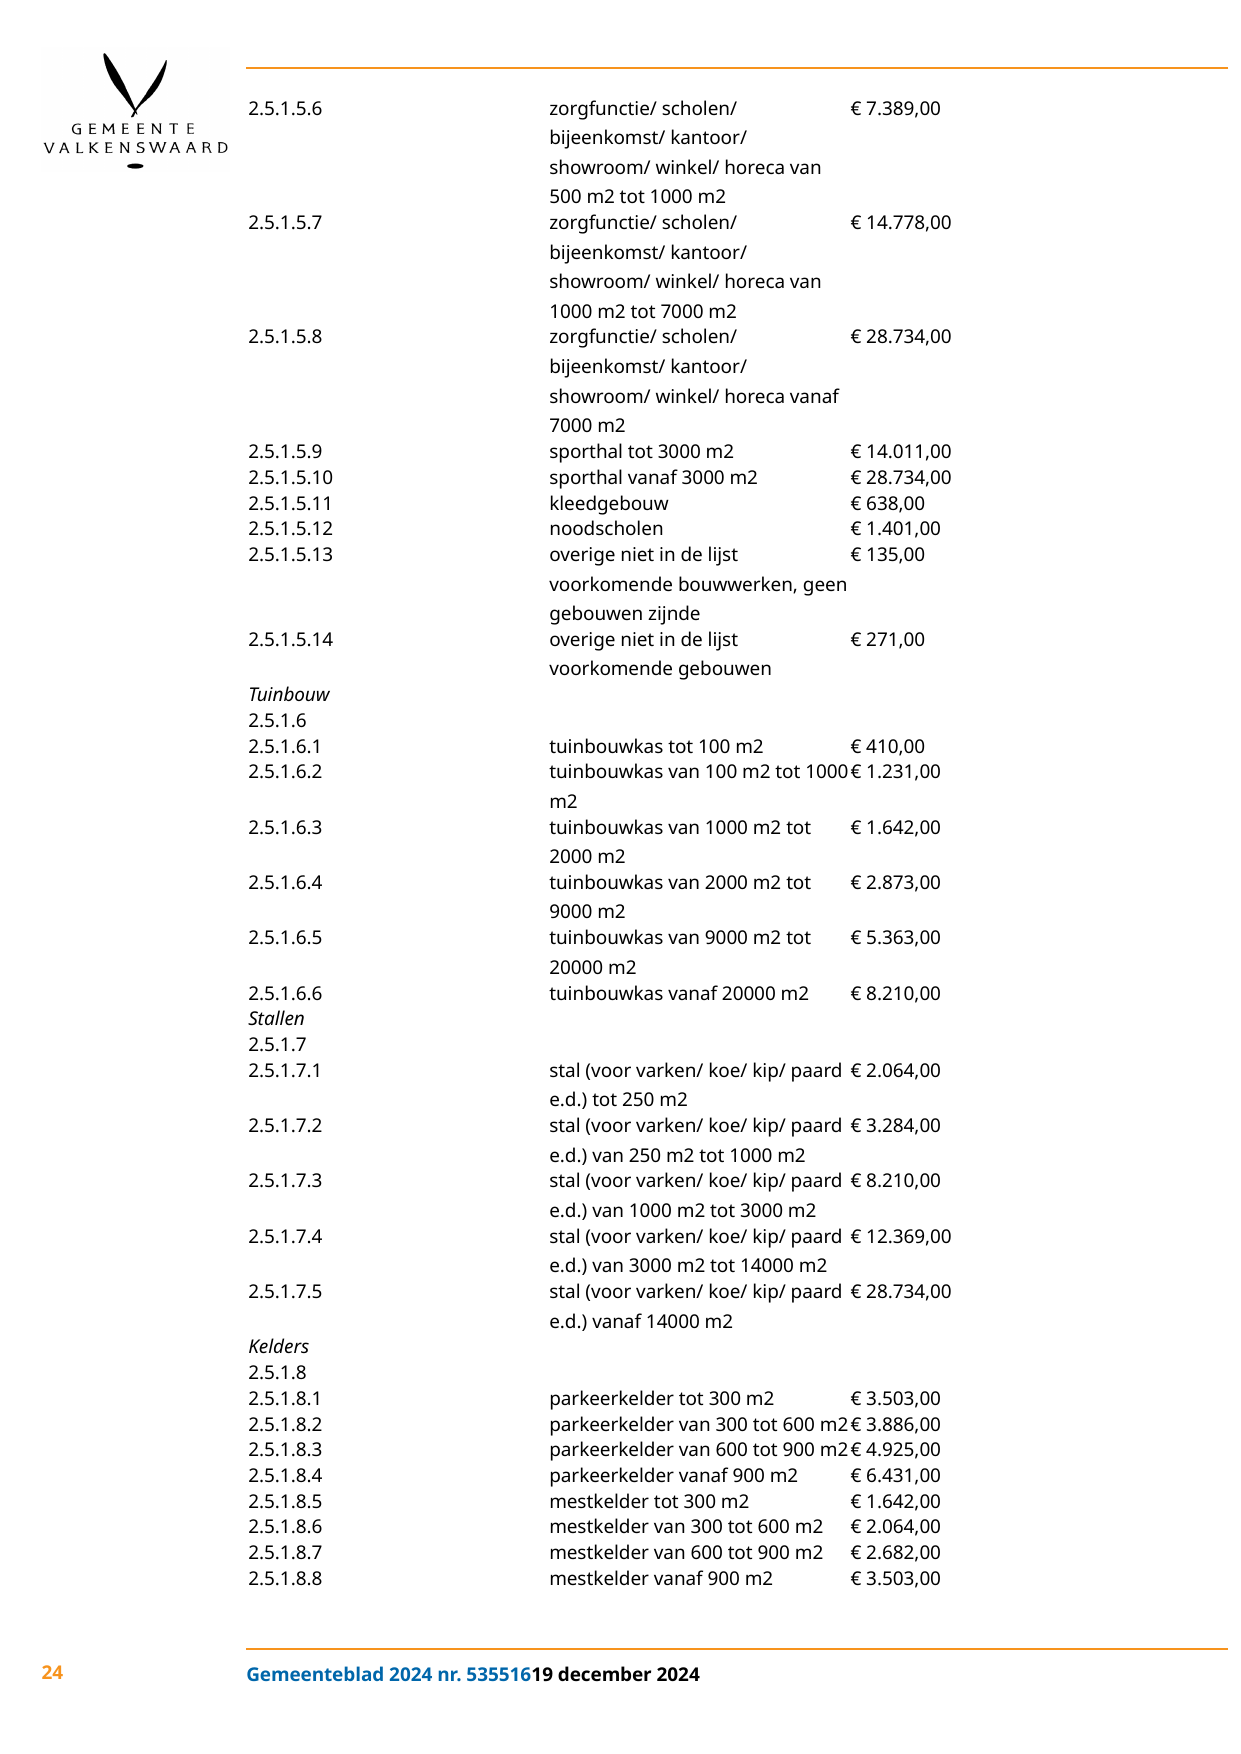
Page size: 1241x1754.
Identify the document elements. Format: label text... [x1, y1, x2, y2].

table_cell [549, 707, 850, 733]
table_cell € 410,00 [850, 733, 1152, 758]
table_cell [850, 707, 1152, 733]
table_cell 2.5.1.7.3 [248, 1168, 549, 1223]
table_cell 2.5.1.6.5 [248, 925, 549, 980]
table_cell [850, 1031, 1152, 1057]
table_cell 2.5.1.8.4 [248, 1462, 549, 1488]
table_cell tuinbouwkas van 2000 m2 tot 9000 m2 [549, 869, 850, 924]
table_cell € 28.734,00 [850, 324, 1152, 438]
table_cell overige niet in de lijst voorkomende bouwwerken, geen gebouwen zijnde [549, 541, 850, 626]
table_cell € 3.886,00 [850, 1411, 1152, 1436]
table_cell sporthal tot 3000 m2 [549, 438, 850, 464]
table_cell 2.5.1.6.6 [248, 980, 549, 1006]
table_cell € 8.210,00 [850, 980, 1152, 1006]
table_cell € 2.064,00 [850, 1514, 1152, 1539]
table_cell 2.5.1.5.8 [248, 324, 549, 438]
table_cell 2.5.1.8.7 [248, 1539, 549, 1565]
table_cell Stallen [248, 1006, 1152, 1031]
table_cell € 135,00 [850, 541, 1152, 626]
table_cell 2.5.1.5.13 [248, 541, 549, 626]
table_cell Kelders [248, 1334, 1152, 1359]
table_cell stal (voor varken/ koe/ kip/ paard e.d.) van 3000 m2 tot 14000 m2 [549, 1223, 850, 1278]
table_cell 2.5.1.5.14 [248, 626, 549, 681]
table_cell 2.5.1.5.11 [248, 490, 549, 515]
table_cell Tuinbouw [248, 681, 1152, 707]
table_cell € 4.925,00 [850, 1436, 1152, 1462]
table_cell € 3.284,00 [850, 1112, 1152, 1168]
table_cell 2.5.1.6 [248, 707, 549, 733]
table_cell 2.5.1.8 [248, 1359, 549, 1385]
table_cell € 1.231,00 [850, 759, 1152, 814]
table_cell € 2.682,00 [850, 1539, 1152, 1565]
table_cell 2.5.1.7.4 [248, 1223, 549, 1278]
table_cell € 638,00 [850, 490, 1152, 515]
table_cell [549, 1359, 850, 1385]
table_cell 2.5.1.8.2 [248, 1411, 549, 1436]
table_cell € 14.778,00 [850, 209, 1152, 324]
table_cell 2.5.1.7.1 [248, 1057, 549, 1112]
table_cell 2.5.1.5.9 [248, 438, 549, 464]
table_cell € 28.734,00 [850, 1278, 1152, 1333]
table_cell € 7.389,00 [850, 95, 1152, 209]
table_cell € 1.642,00 [850, 814, 1152, 869]
table_cell tuinbouwkas van 100 m2 tot 1000 m2 [549, 759, 850, 814]
table_cell 2.5.1.7.2 [248, 1112, 549, 1168]
table_cell mestkelder van 600 tot 900 m2 [549, 1539, 850, 1565]
table_cell [850, 1359, 1152, 1385]
table_cell zorgfunctie/ scholen/ bijeenkomst/ kantoor/ showroom/ winkel/ horeca van 500 m2 tot 1000 m2 [549, 95, 850, 209]
table_cell tuinbouwkas vanaf 20000 m2 [549, 980, 850, 1006]
table_cell stal (voor varken/ koe/ kip/ paard e.d.) van 250 m2 tot 1000 m2 [549, 1112, 850, 1168]
table_cell [549, 1031, 850, 1057]
table_cell zorgfunctie/ scholen/ bijeenkomst/ kantoor/ showroom/ winkel/ horeca van 1000 m2 tot 7000 m2 [549, 209, 850, 324]
table_cell € 8.210,00 [850, 1168, 1152, 1223]
table_cell stal (voor varken/ koe/ kip/ paard e.d.) tot 250 m2 [549, 1057, 850, 1112]
table_cell parkeerkelder van 300 tot 600 m2 [549, 1411, 850, 1436]
table_cell € 6.431,00 [850, 1462, 1152, 1488]
table_cell 2.5.1.7.5 [248, 1278, 549, 1333]
table_cell 2.5.1.6.3 [248, 814, 549, 869]
table_cell overige niet in de lijst voorkomende gebouwen [549, 626, 850, 681]
table_cell stal (voor varken/ koe/ kip/ paard e.d.) van 1000 m2 tot 3000 m2 [549, 1168, 850, 1223]
table_cell tuinbouwkas van 1000 m2 tot 2000 m2 [549, 814, 850, 869]
table_cell noodscholen [549, 515, 850, 541]
table_cell € 2.873,00 [850, 869, 1152, 924]
table_cell 2.5.1.7 [248, 1031, 549, 1057]
table_cell parkeerkelder vanaf 900 m2 [549, 1462, 850, 1488]
table_cell sporthal vanaf 3000 m2 [549, 464, 850, 490]
table_cell 2.5.1.8.6 [248, 1514, 549, 1539]
table_cell 2.5.1.5.12 [248, 515, 549, 541]
table_cell stal (voor varken/ koe/ kip/ paard e.d.) vanaf 14000 m2 [549, 1278, 850, 1333]
table_cell 2.5.1.6.4 [248, 869, 549, 924]
table_cell mestkelder vanaf 900 m2 [549, 1565, 850, 1591]
table_cell 2.5.1.6.1 [248, 733, 549, 758]
table_cell mestkelder tot 300 m2 [549, 1488, 850, 1514]
table_cell € 1.642,00 [850, 1488, 1152, 1514]
table_cell parkeerkelder tot 300 m2 [549, 1385, 850, 1411]
table_cell € 271,00 [850, 626, 1152, 681]
table_cell 2.5.1.8.8 [248, 1565, 549, 1591]
table_cell 2.5.1.5.7 [248, 209, 549, 324]
table_cell € 5.363,00 [850, 925, 1152, 980]
picture [41, 47, 231, 172]
table_cell € 1.401,00 [850, 515, 1152, 541]
table_cell tuinbouwkas van 9000 m2 tot 20000 m2 [549, 925, 850, 980]
table_cell € 3.503,00 [850, 1385, 1152, 1411]
table_cell tuinbouwkas tot 100 m2 [549, 733, 850, 758]
table_cell 2.5.1.8.5 [248, 1488, 549, 1514]
table_cell zorgfunctie/ scholen/ bijeenkomst/ kantoor/ showroom/ winkel/ horeca vanaf 7000 m2 [549, 324, 850, 438]
table_cell parkeerkelder van 600 tot 900 m2 [549, 1436, 850, 1462]
table_cell mestkelder van 300 tot 600 m2 [549, 1514, 850, 1539]
table_cell € 2.064,00 [850, 1057, 1152, 1112]
table_cell 2.5.1.6.2 [248, 759, 549, 814]
table_cell kleedgebouw [549, 490, 850, 515]
table_cell € 28.734,00 [850, 464, 1152, 490]
table_cell € 14.011,00 [850, 438, 1152, 464]
table_cell € 12.369,00 [850, 1223, 1152, 1278]
table_cell 2.5.1.5.10 [248, 464, 549, 490]
table_cell 2.5.1.8.3 [248, 1436, 549, 1462]
table_cell 2.5.1.5.6 [248, 95, 549, 209]
table_cell € 3.503,00 [850, 1565, 1152, 1591]
table_cell 2.5.1.8.1 [248, 1385, 549, 1411]
